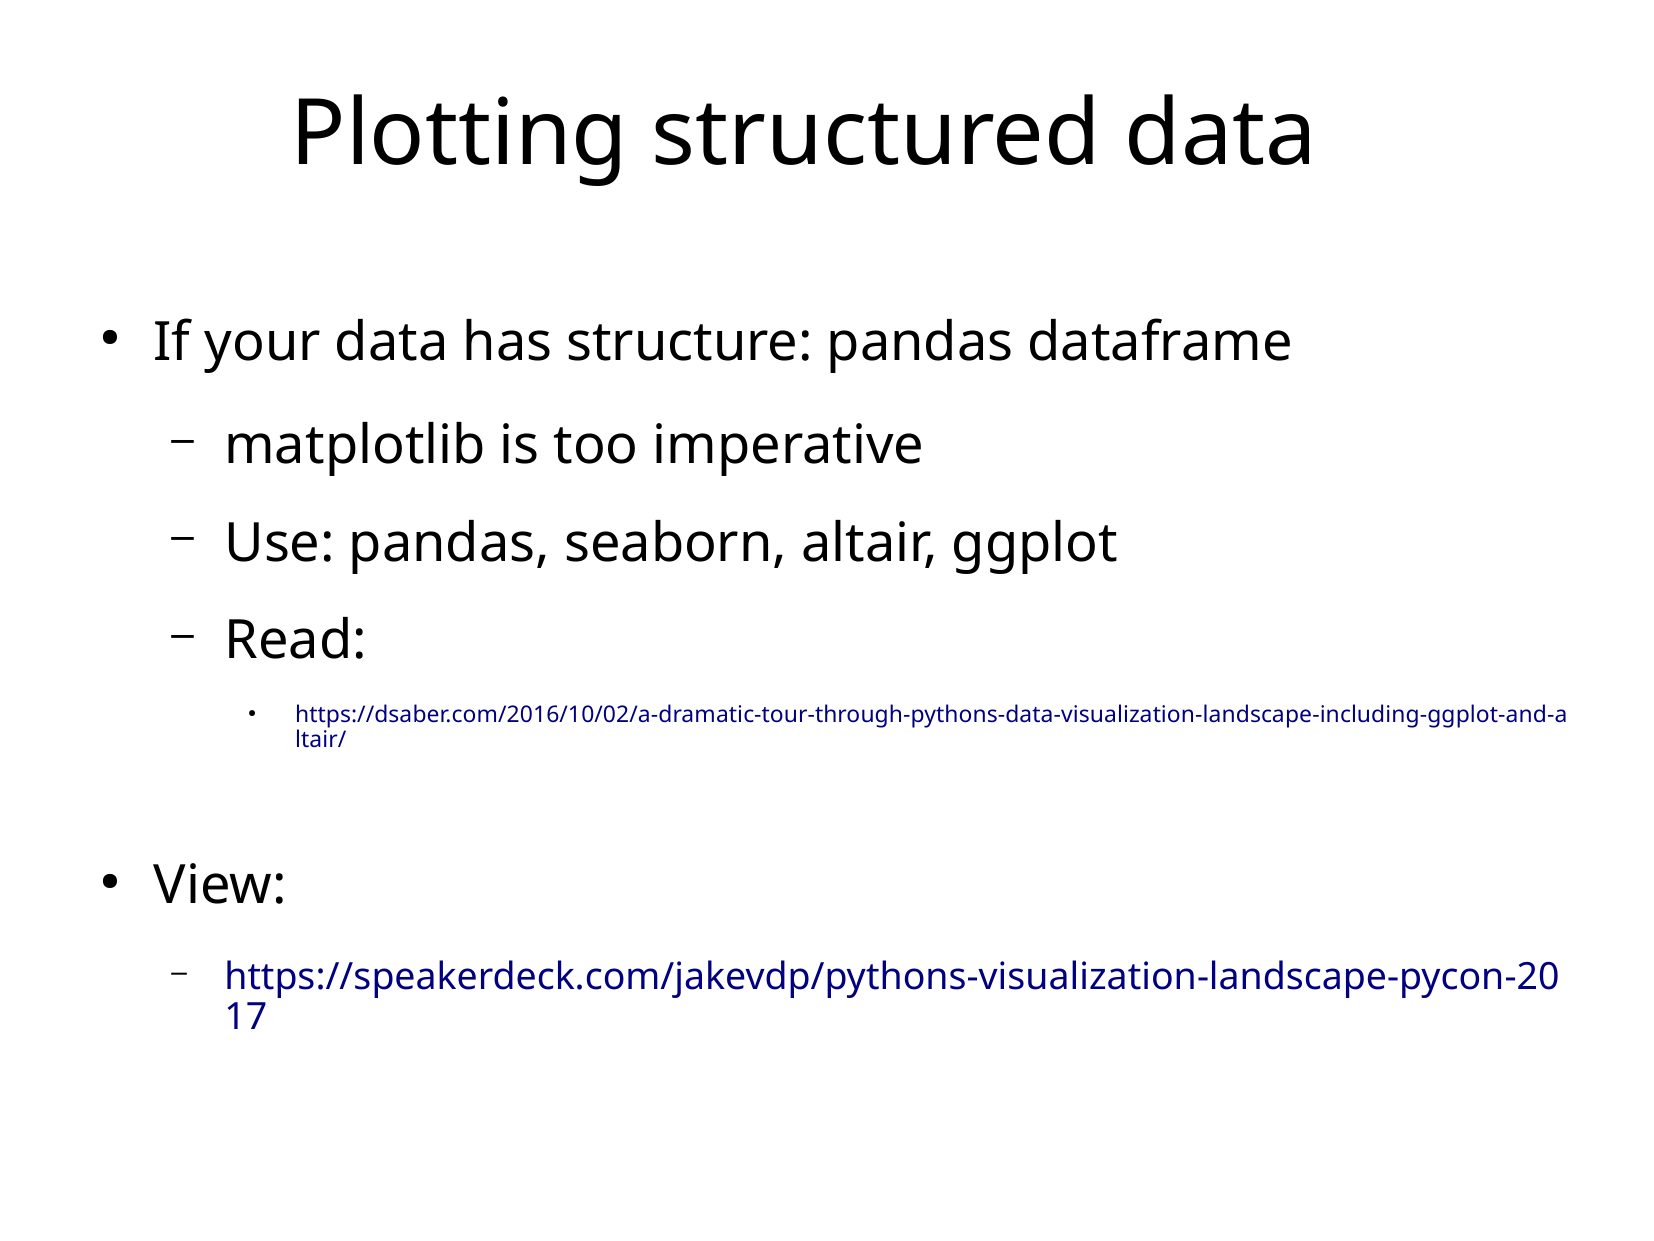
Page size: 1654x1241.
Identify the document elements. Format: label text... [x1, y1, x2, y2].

list If your data has structure: pandas dataframe matplotlib is too imperative Use: pandas, seaborn, altair, ggplot Read: https://dsaber.com/2016/10/02/a-dramatic-tour-through-pythons-data-visualization-landscape-including-ggplot-and-altair/ View: https://speakerdeck.com/jakevdp/pythons-visualization-landscape-pycon-2017 [82, 302, 1571, 1106]
title Plotting structured data [79, 25, 1531, 233]
